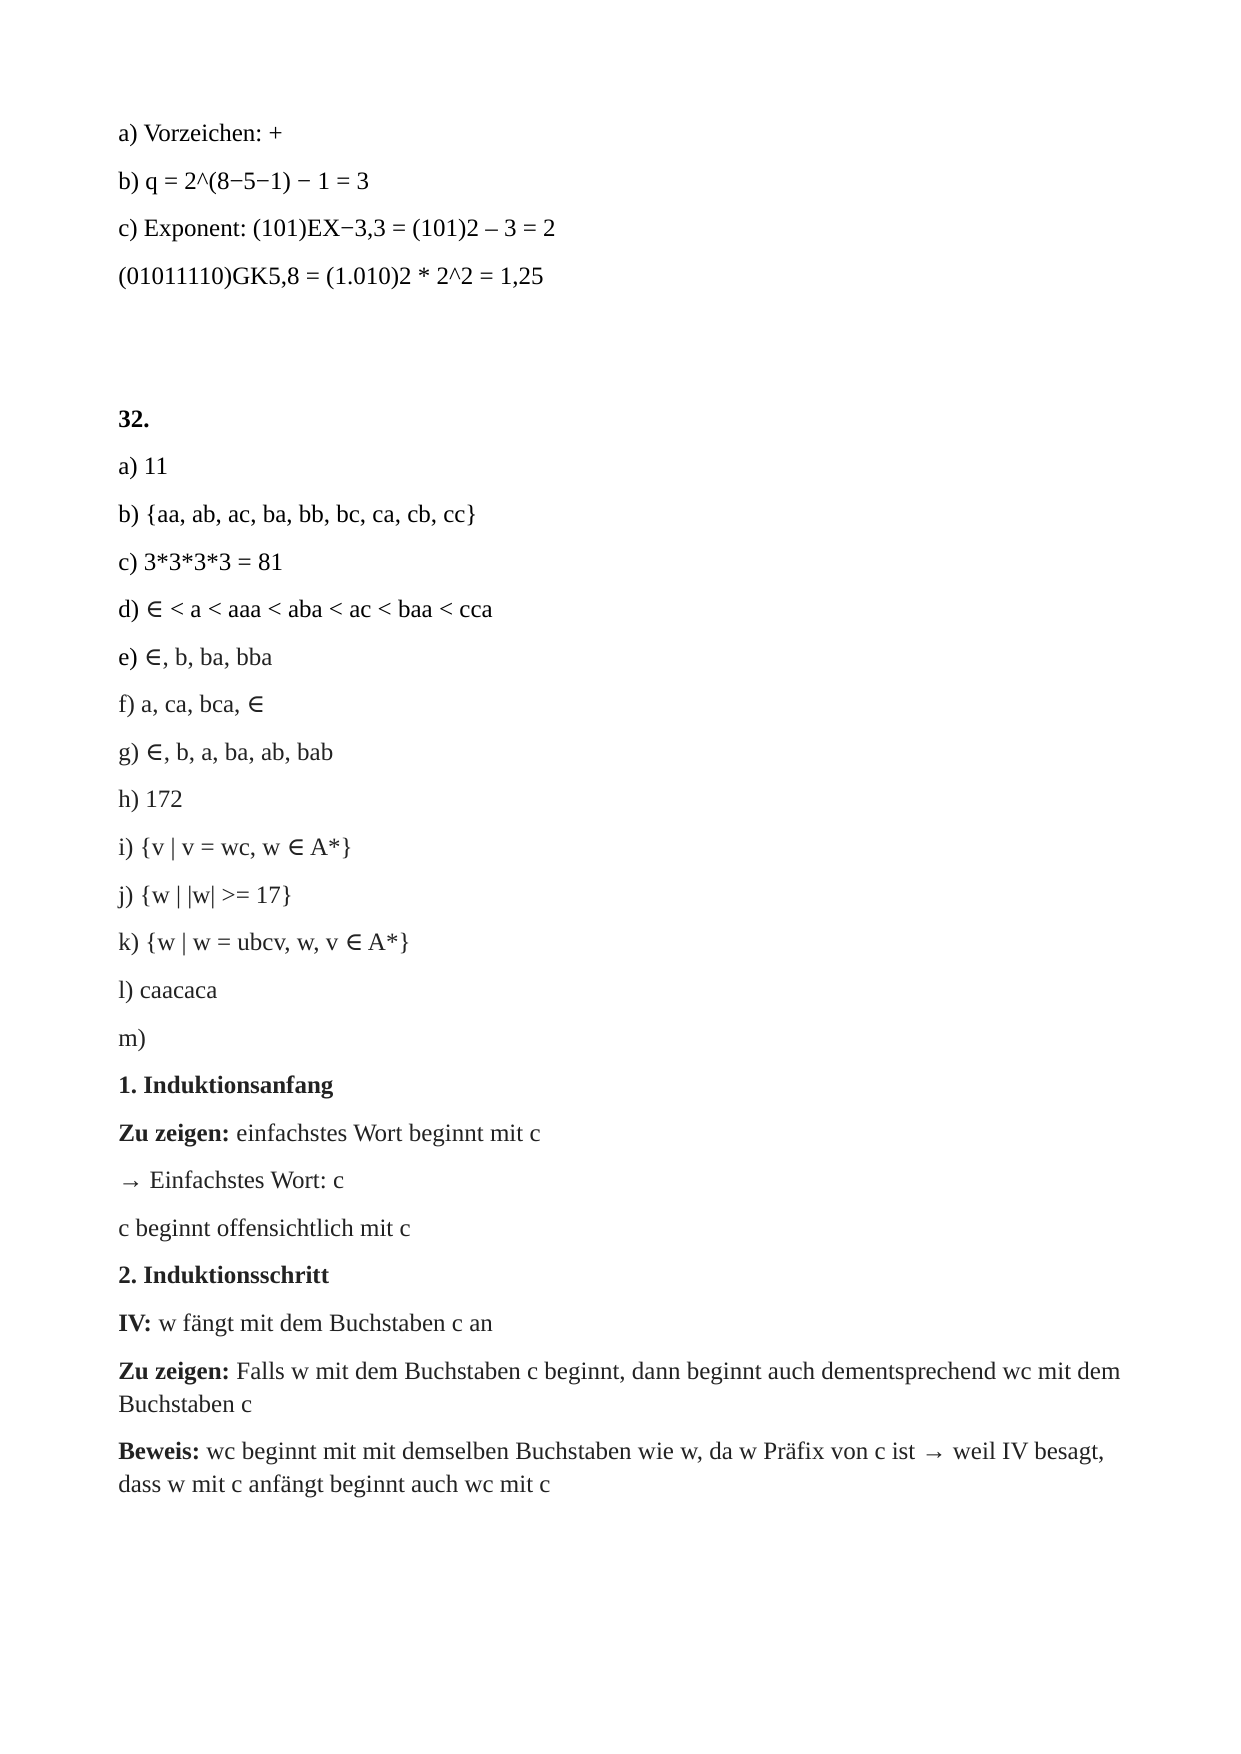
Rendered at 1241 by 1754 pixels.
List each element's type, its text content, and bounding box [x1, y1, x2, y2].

text i) {v | v = wc, w ∈ A*} [118, 832, 1122, 861]
text a) 11 [118, 451, 1122, 480]
text c beginnt offensichtlich mit c [118, 1213, 1122, 1242]
text h) 172 [118, 784, 1122, 813]
text → Einfachstes Wort: c [118, 1165, 1122, 1194]
text 32. [118, 404, 1122, 432]
text l) caacaca [118, 975, 1122, 1004]
text c) Exponent: (101)EX−3,3 = (101)2 – 3 = 2 [118, 213, 1122, 242]
text 2. Induktionsschritt [118, 1261, 1122, 1289]
text Zu zeigen: einfachstes Wort beginnt mit c [118, 1118, 1122, 1147]
text e) ∈, b, ba, bba [118, 642, 1122, 671]
text d) ∈ < a < aaa < aba < ac < baa < cca [118, 594, 1122, 623]
text b) {aa, ab, ac, ba, bb, bc, ca, cb, cc} [118, 499, 1122, 528]
text j) {w | |w| >= 17} [118, 880, 1122, 908]
text (01011110)GK5,8 = (1.010)2 * 2^2 = 1,25 [118, 261, 1122, 290]
text a) Vorzeichen: + [118, 118, 1122, 147]
text 1. Induktionsanfang [118, 1070, 1122, 1099]
text b) q = 2^(8−5−1) − 1 = 3 [118, 166, 1122, 194]
text f) a, ca, bca, ∈ [118, 689, 1122, 718]
text Beweis: wc beginnt mit mit demselben Buchstaben wie w, da w Präfix von c ist → weil IV besagt, dass w mit c anfängt beginnt auch wc mit c [118, 1436, 1122, 1498]
text m) [118, 1023, 1122, 1051]
text c) 3*3*3*3 = 81 [118, 547, 1122, 575]
text k) {w | w = ubcv, w, v ∈ A*} [118, 927, 1122, 956]
text Zu zeigen: Falls w mit dem Buchstaben c beginnt, dann beginnt auch dementsprechend wc mit dem Buchstaben c [118, 1356, 1122, 1418]
text IV: w fängt mit dem Buchstaben c an [118, 1308, 1122, 1337]
text g) ∈, b, a, ba, ab, bab [118, 737, 1122, 766]
